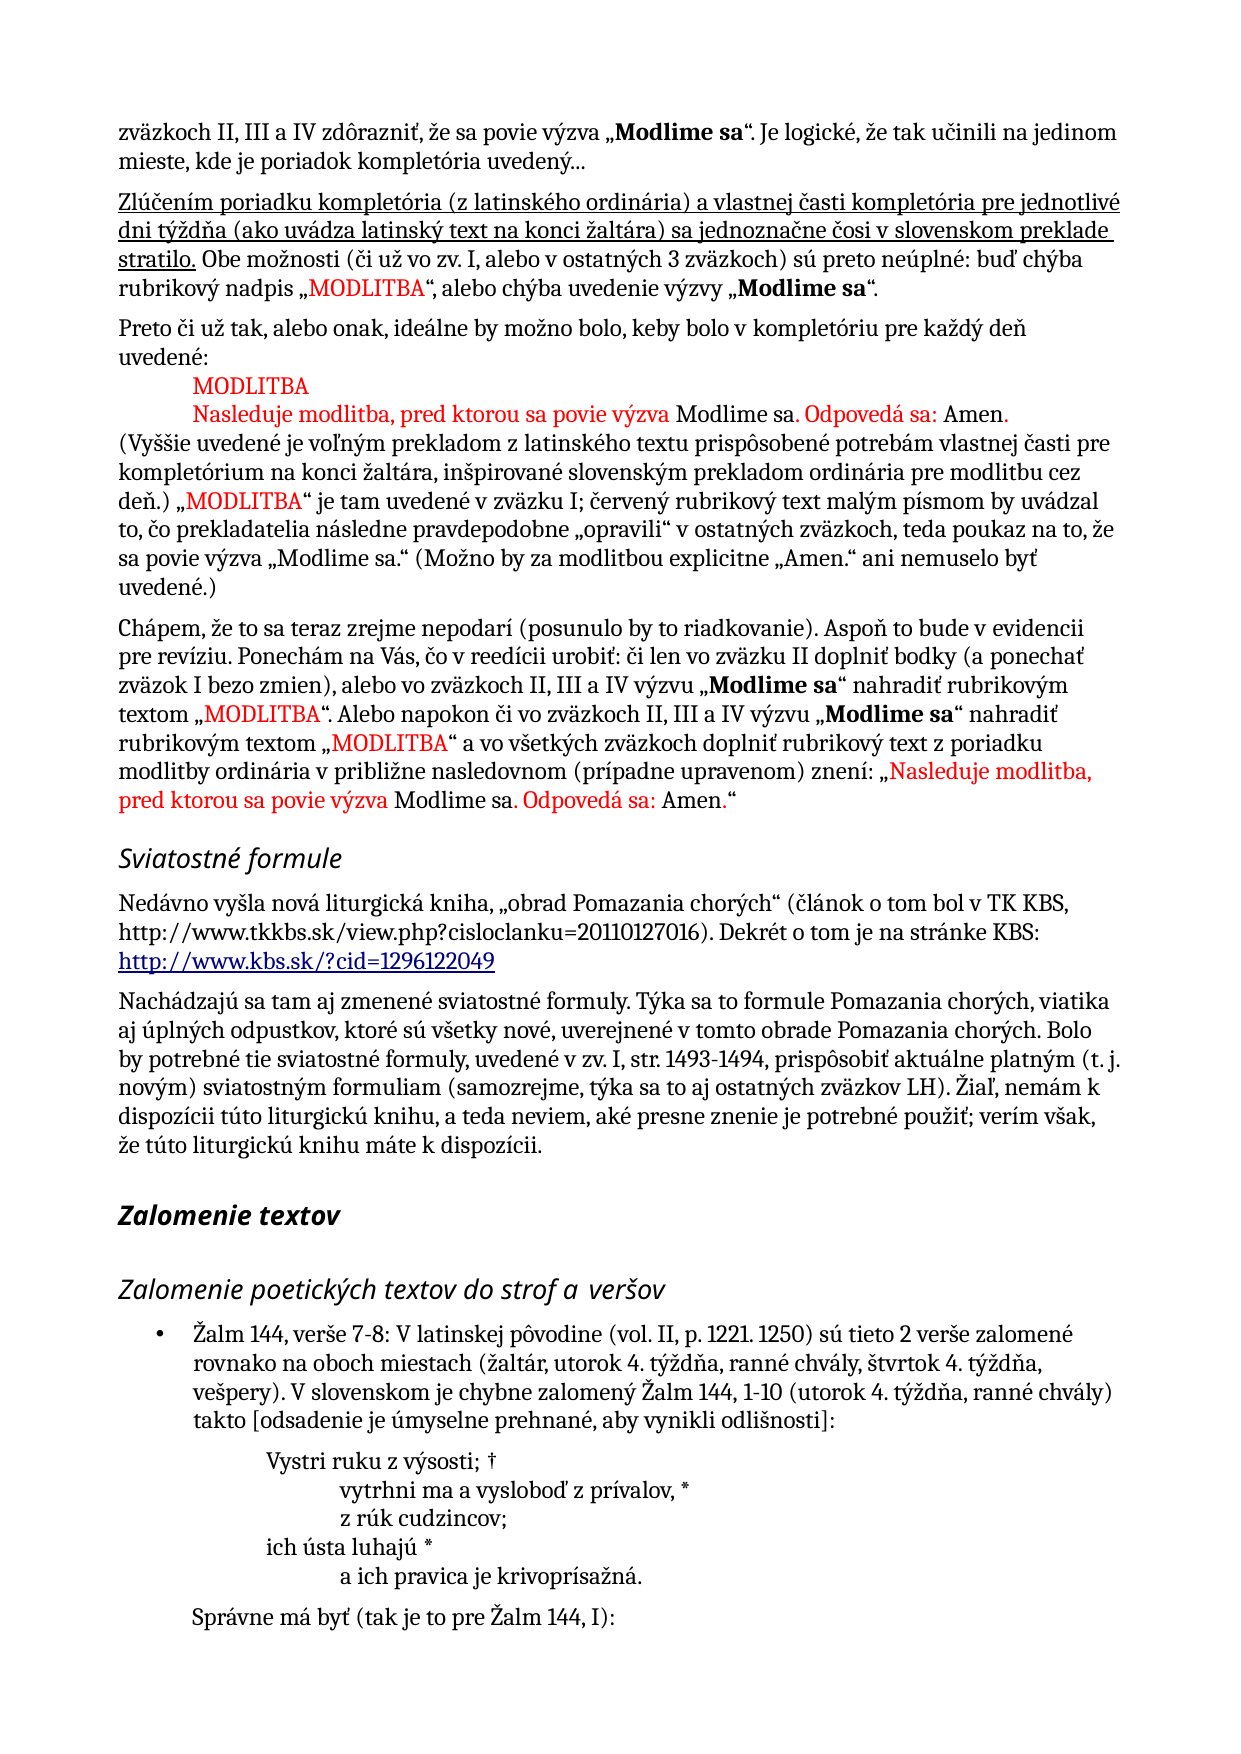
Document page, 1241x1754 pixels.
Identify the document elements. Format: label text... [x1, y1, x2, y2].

text Správne má byť (tak je to pre Žalm 144, I): [192, 1602, 1122, 1631]
text Zlúčením poriadku kompletória (z latinského ordinária) a vlastnej časti kompletória pre jednotlivé dni týždňa (ako uvádza latinský text na konci žaltára) sa jednoznačne čosi v slovenskom preklade stratilo. Obe možnosti (či už vo zv. I, alebo v ostatných 3 zväzkoch) sú preto neúplné: buď chýba rubrikový nadpis „MODLITBA“, alebo chýba uvedenie výzvy „Modlime sa“. [118, 187, 1122, 302]
text Nachádzajú sa tam aj zmenené sviatostné formuly. Týka sa to formule Pomazania chorých, viatika aj úplných odpustkov, ktoré sú všetky nové, uverejnené v tomto obrade Pomazania chorých. Bolo by potrebné tie sviatostné formuly, uvedené v zv. I, str. 1493-1494, prispôsobiť aktuálne platným (t. j. novým) sviatostným formuliam (samozrejme, týka sa to aj ostatných zväzkov LH). Žiaľ, nemám k dispozícii túto liturgickú knihu, a teda neviem, aké presne znenie je potrebné použiť; verím však, že túto liturgickú knihu máte k dispozícii. [118, 987, 1122, 1159]
subtitle Zalomenie textov [118, 1196, 1122, 1233]
subtitle Zalomenie poetických textov do strof a veršov [118, 1271, 1122, 1308]
text Nasleduje modlitba, pred ktorou sa povie výzva Modlime sa. Odpovedá sa: Amen. [192, 400, 1122, 429]
subtitle Sviatostné formule [118, 840, 1122, 877]
text Nedávno vyšla nová liturgická kniha, „obrad Pomazania chorých“ (článok o tom bol v TK KBS, http://www.tkkbs.sk/view.php?cisloclanku=20110127016). Dekrét o tom je na stránke KBS: http://www.kbs.sk/?cid=1296122049 [118, 889, 1122, 975]
text Vystri ruku z výsosti; † vytrhni ma a vysloboď z prívalov, * z rúk cudzincov; ich ústa luhajú * a ich pravica je krivoprísažná. [266, 1447, 1122, 1591]
text zväzkoch II, III a IV zdôrazniť, že sa povie výzva „Modlime sa“. Je logické, že tak učinili na jedinom mieste, kde je poriadok kompletória uvedený... [118, 118, 1122, 176]
text Chápem, že to sa teraz zrejme nepodarí (posunulo by to riadkovanie). Aspoň to bude v evidencii pre revíziu. Ponechám na Vás, čo v reedícii urobiť: či len vo zväzku II doplniť bodky (a ponechať zväzok I bezo zmien), alebo vo zväzkoch II, III a IV výzvu „Modlime sa“ nahradiť rubrikovým textom „MODLITBA“. Alebo napokon či vo zväzkoch II, III a IV výzvu „Modlime sa“ nahradiť rubrikovým textom „MODLITBA“ a vo všetkých zväzkoch doplniť rubrikový text z poriadku modlitby ordinária v približne nasledovnom (prípadne upravenom) znení: „Nasleduje modlitba, pred ktorou sa povie výzva Modlime sa. Odpovedá sa: Amen.“ [118, 613, 1122, 815]
list Žalm 144, verše 7-8: V latinskej pôvodine (vol. II, p. 1221. 1250) sú tieto 2 verše zalomené rovnako na oboch miestach (žaltár, utorok 4. týždňa, ranné chvály, štvrtok 4. týždňa, vešpery). V slovenskom je chybne zalomený Žalm 144, 1-10 (utorok 4. týždňa, ranné chvály) takto [odsadenie je úmyselne prehnané, aby vynikli odlišnosti]: [156, 1320, 1122, 1435]
text Preto či už tak, alebo onak, ideálne by možno bolo, keby bolo v kompletóriu pre každý deň uvedené: [118, 314, 1122, 372]
text (Vyššie uvedené je voľným prekladom z latinského textu prispôsobené potrebám vlastnej časti pre kompletórium na konci žaltára, inšpirované slovenským prekladom ordinária pre modlitbu cez deň.) „MODLITBA“ je tam uvedené v zväzku I; červený rubrikový text malým písmom by uvádzal to, čo prekladatelia následne pravdepodobne „opravili“ v ostatných zväzkoch, teda poukaz na to, že sa povie výzva „Modlime sa.“ (Možno by za modlitbou explicitne „Amen.“ ani nemuselo byť uvedené.) [118, 429, 1122, 602]
text MODLITBA [192, 372, 1122, 400]
